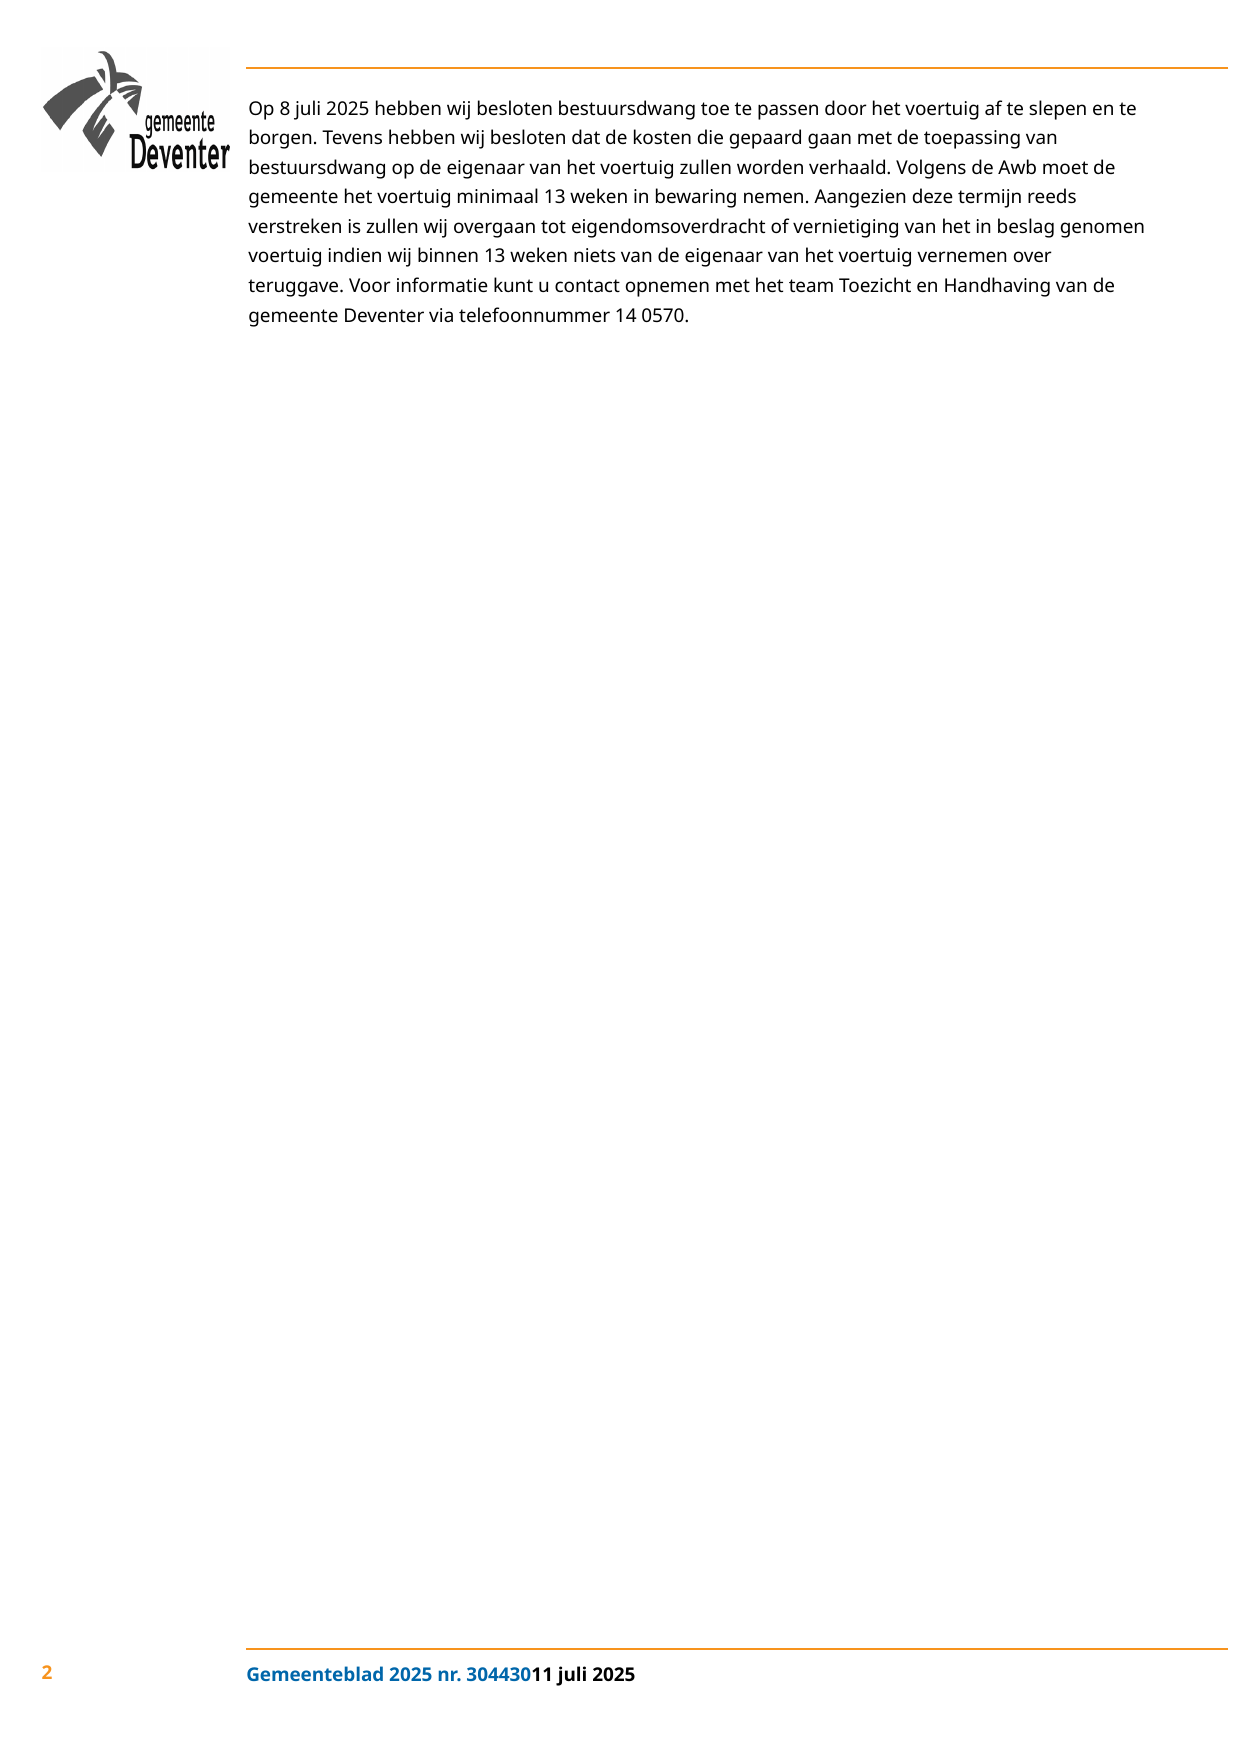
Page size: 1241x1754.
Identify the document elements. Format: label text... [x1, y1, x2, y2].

text Op 8 juli 2025 hebben wij besloten bestuursdwang toe te passen door het voertuig af te slepen en te borgen. Tevens hebben wij besloten dat de kosten die gepaard gaan met de toepassing van bestuursdwang op de eigenaar van het voertuig zullen worden verhaald. Volgens de Awb moet de gemeente het voertuig minimaal 13 weken in bewaring nemen. Aangezien deze termijn reeds verstreken is zullen wij overgaan tot eigendomsoverdracht of vernietiging van het in beslag genomen voertuig indien wij binnen 13 weken niets van de eigenaar van het voertuig vernemen over teruggave. Voor informatie kunt u contact opnemen met het team Toezicht en Handhaving van de gemeente Deventer via telefoonnummer 14 0570. [248, 95, 1152, 328]
picture [41, 47, 231, 172]
